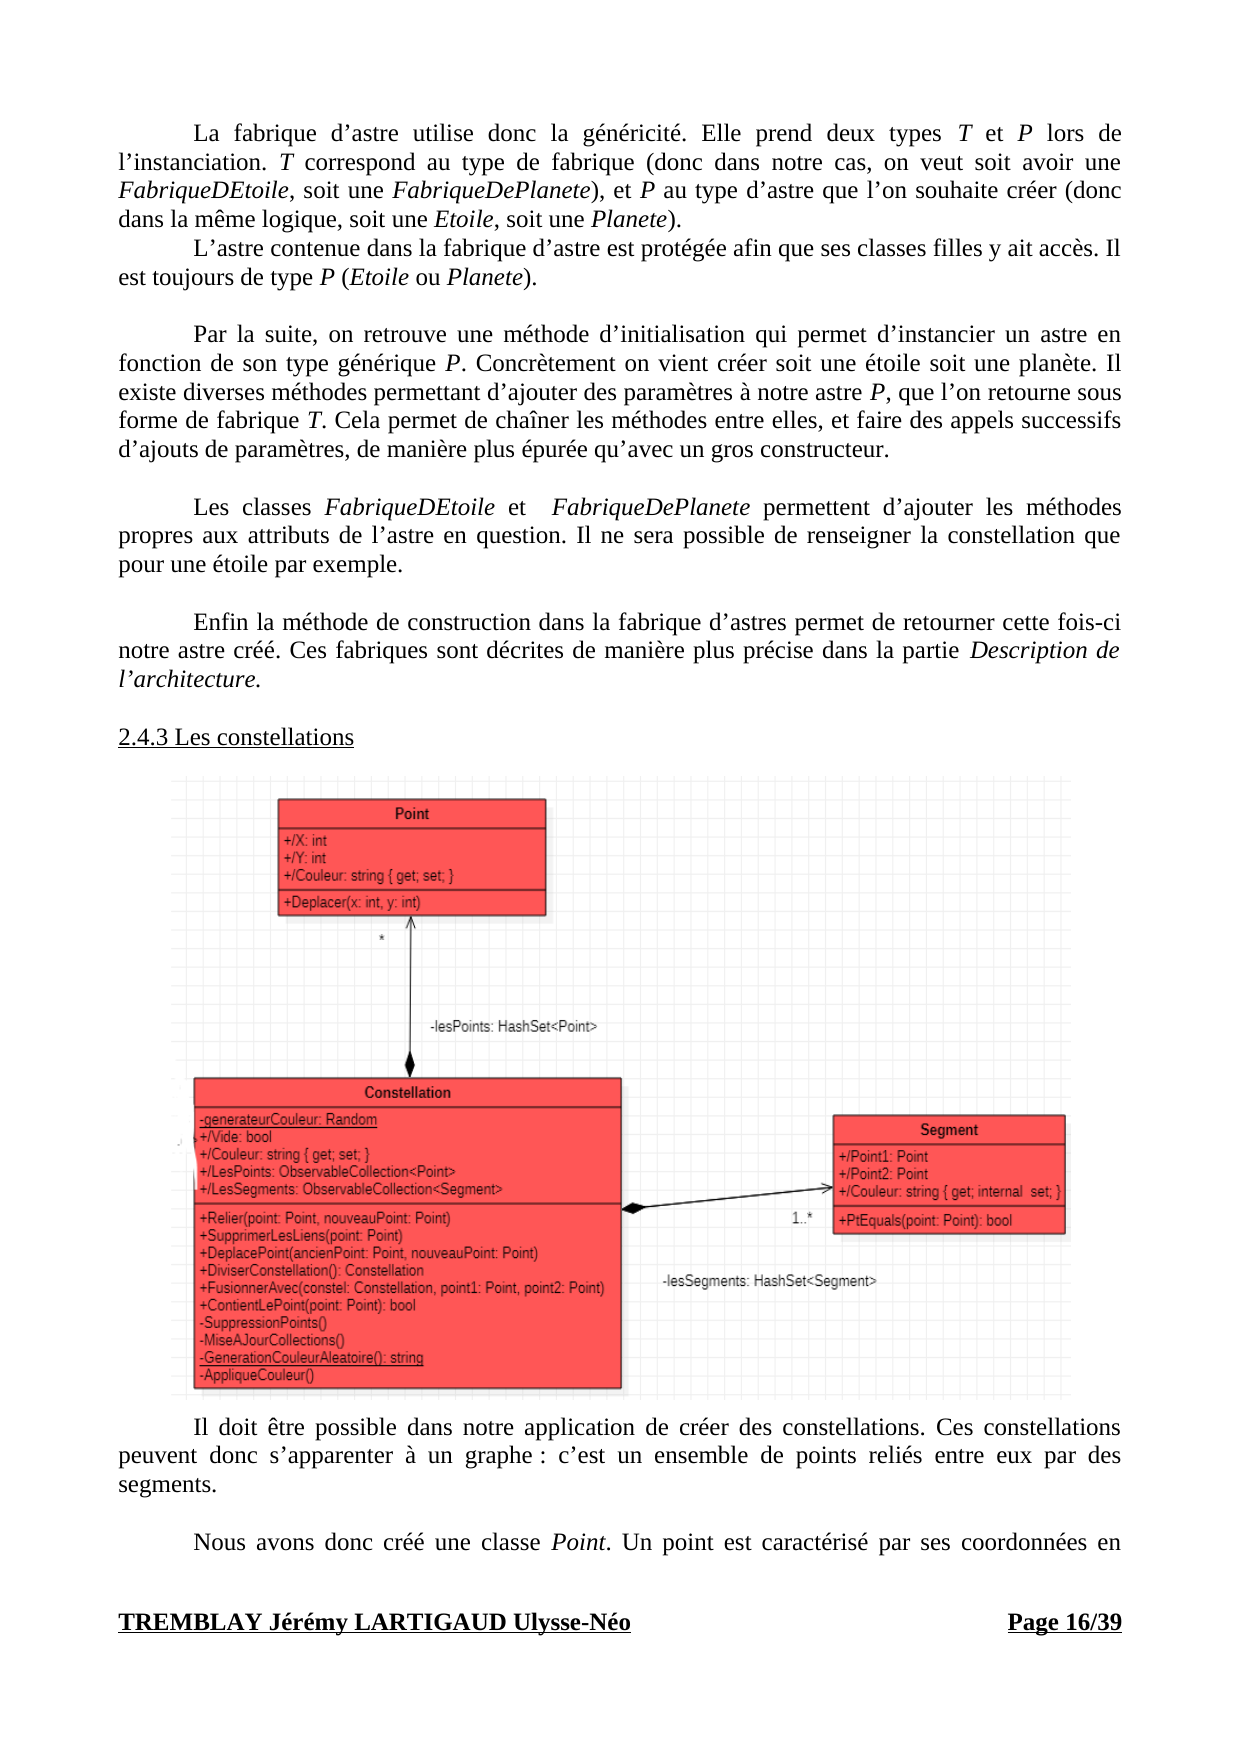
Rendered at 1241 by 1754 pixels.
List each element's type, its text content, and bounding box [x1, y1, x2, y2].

text La fabrique d’astre utilise donc la généricité. Elle prend deux types T et P lors de l’instanciation. T correspond au type de fabrique (donc dans notre cas, on veut soit avoir une FabriqueDEtoile, soit une FabriqueDePlanete), et P au type d’astre que l’on souhaite créer (donc dans la même logique, soit une Etoile, soit une Planete). [118, 118, 1122, 233]
text Enfin la méthode de construction dans la fabrique d’astres permet de retourner cette fois-ci notre astre créé. Ces fabriques sont décrites de manière plus précise dans la partie Description de l’architecture. [118, 607, 1122, 693]
text Par la suite, on retrouve une méthode d’initialisation qui permet d’instancier un astre en fonction de son type générique P. Concrètement on vient créer soit une étoile soit une planète. Il existe diverses méthodes permettant d’ajouter des paramètres à notre astre P, que l’on retourne sous forme de fabrique T. Cela permet de chaîner les méthodes entre elles, et faire des appels successifs d’ajouts de paramètres, de manière plus épurée qu’avec un gros constructeur. [118, 319, 1122, 463]
text Nous avons donc créé une classe Point. Un point est caractérisé par ses coordonnées en [118, 1527, 1122, 1556]
text Il doit être possible dans notre application de créer des constellations. Ces constellations peuvent donc s’apparenter à un graphe : c’est un ensemble de points reliés entre eux par des segments. [118, 1412, 1122, 1498]
text 2.4.3 Les constellations [118, 722, 1122, 751]
text Les classes FabriqueDEtoile et FabriqueDePlanete permettent d’ajouter les méthodes propres aux attributs de l’astre en question. Il ne sera possible de renseigner la constellation que pour une étoile par exemple. [118, 492, 1122, 578]
text L’astre contenue dans la fabrique d’astre est protégée afin que ses classes filles y ait accès. Il est toujours de type P (Etoile ou Planete). [118, 233, 1122, 291]
picture [147, 776, 1071, 1400]
